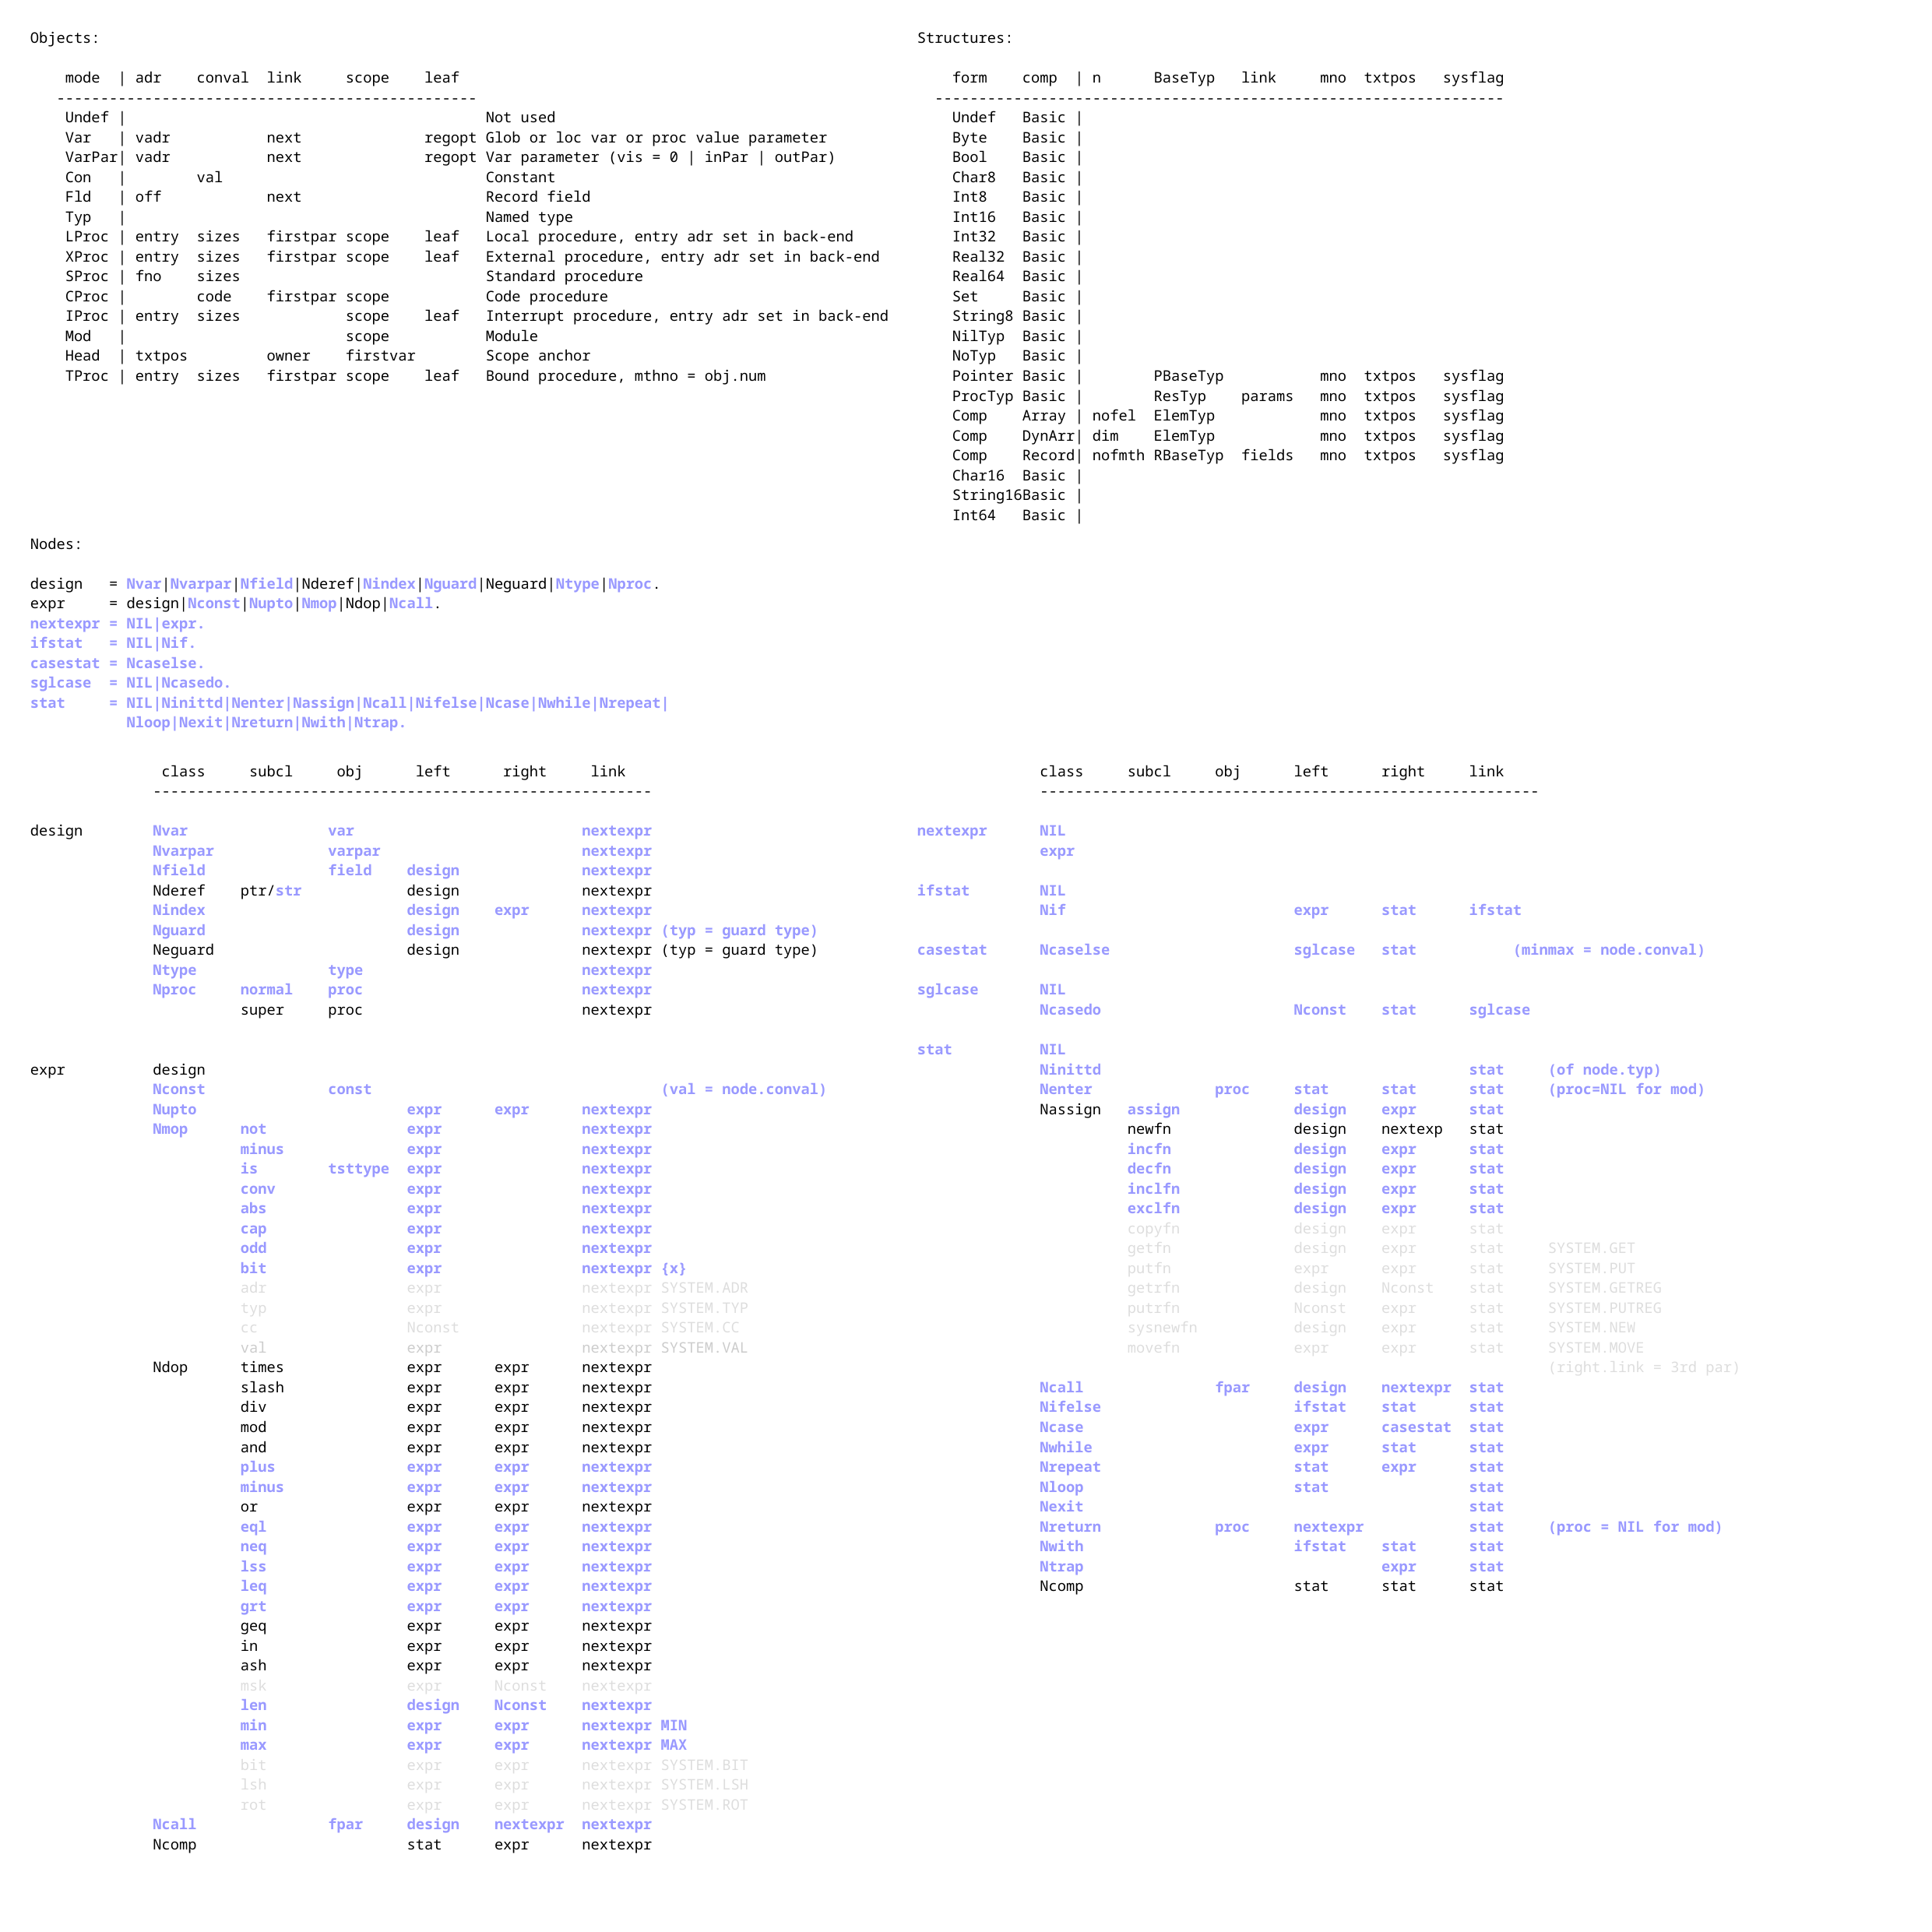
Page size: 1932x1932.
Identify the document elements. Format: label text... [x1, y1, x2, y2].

table_cell class subcl obj left right link --------------------------------------------------------- design Nvar var nextexpr Nvarpar varpar nextexpr Nfield field design nextexpr Nderef ptr/str design nextexpr Nindex design expr nextexpr Nguard design nextexpr (typ = guard type) Neguard design nextexpr (typ = guard type) Ntype type nextexpr Nproc normal proc nextexpr super proc nextexpr expr design Nconst const (val = node.conval) Nupto expr expr nextexpr Nmop not expr nextexpr minus expr nextexpr is tsttype expr nextexpr conv expr nextexpr abs expr nextexpr cap expr nextexpr odd expr nextexpr bit expr nextexpr {x} adr expr nextexpr SYSTEM.ADR typ expr nextexpr SYSTEM.TYP cc Nconst nextexpr SYSTEM.CC val expr nextexpr SYSTEM.VAL Ndop times expr expr nextexpr slash expr expr nextexpr div expr expr nextexpr mod expr expr nextexpr and expr expr nextexpr plus expr expr nextexpr minus expr expr nextexpr or expr expr nextexpr eql expr expr nextexpr neq expr expr nextexpr lss expr expr nextexpr leq expr expr nextexpr grt expr expr nextexpr geq expr expr nextexpr in expr expr nextexpr ash expr expr nextexpr msk expr Nconst nextexpr len design Nconst nextexpr min expr expr nextexpr MIN max expr expr nextexpr MAX bit expr expr nextexpr SYSTEM.BIT lsh expr expr nextexpr SYSTEM.LSH rot expr expr nextexpr SYSTEM.ROT Ncall fpar design nextexpr nextexpr Ncomp stat expr nextexpr [26, 756, 913, 1898]
table_header Objects: mode | adr conval link scope leaf ------------------------------------------------ Undef | Not used Var | vadr next regopt Glob or loc var or proc value parameter VarPar| vadr next regopt Var parameter (vis = 0 | inPar | outPar) Con | val Constant Fld | off next Record field Typ | Named type LProc | entry sizes firstpar scope leaf Local procedure, entry adr set in back-end XProc | entry sizes firstpar scope leaf External procedure, entry adr set in back-end SProc | fno sizes Standard procedure CProc | code firstpar scope Code procedure IProc | entry sizes scope leaf Interrupt procedure, entry adr set in back-end Mod | scope Module Head | txtpos owner firstvar Scope anchor TProc | entry sizes firstpar scope leaf Bound procedure, mthno = obj.num [26, 23, 913, 529]
table_cell [913, 529, 1910, 756]
table_header Structures: form comp | n BaseTyp link mno txtpos sysflag ----------------------------------------------------------------- Undef Basic | Byte Basic | Bool Basic | Char8 Basic | Int8 Basic | Int16 Basic | Int32 Basic | Real32 Basic | Real64 Basic | Set Basic | String8 Basic | NilTyp Basic | NoTyp Basic | Pointer Basic | PBaseTyp mno txtpos sysflag ProcTyp Basic | ResTyp params mno txtpos sysflag Comp Array | nofel ElemTyp mno txtpos sysflag Comp DynArr| dim ElemTyp mno txtpos sysflag Comp Record| nofmth RBaseTyp fields mno txtpos sysflag Char16 Basic | String16Basic | Int64 Basic | [913, 23, 1910, 529]
table_cell class subcl obj left right link --------------------------------------------------------- nextexpr NIL expr ifstat NIL Nif expr stat ifstat casestat Ncaselse sglcase stat (minmax = node.conval) sglcase NIL Ncasedo Nconst stat sglcase stat NIL Ninittd stat (of node.typ) Nenter proc stat stat stat (proc=NIL for mod) Nassign assign design expr stat newfn design nextexp stat incfn design expr stat decfn design expr stat inclfn design expr stat exclfn design expr stat copyfn design expr stat getfn design expr stat SYSTEM.GET putfn expr expr stat SYSTEM.PUT getrfn design Nconst stat SYSTEM.GETREG putrfn Nconst expr stat SYSTEM.PUTREG sysnewfn design expr stat SYSTEM.NEW movefn expr expr stat SYSTEM.MOVE (right.link = 3rd par) Ncall fpar design nextexpr stat Nifelse ifstat stat stat Ncase expr casestat stat Nwhile expr stat stat Nrepeat stat expr stat Nloop stat stat Nexit stat Nreturn proc nextexpr stat (proc = NIL for mod) Nwith ifstat stat stat Ntrap expr stat Ncomp stat stat stat [913, 756, 1910, 1898]
table_cell Nodes: design = Nvar|Nvarpar|Nfield|Nderef|Nindex|Nguard|Neguard|Ntype|Nproc. expr = design|Nconst|Nupto|Nmop|Ndop|Ncall. nextexpr = NIL|expr. ifstat = NIL|Nif. casestat = Ncaselse. sglcase = NIL|Ncasedo. stat = NIL|Ninittd|Nenter|Nassign|Ncall|Nifelse|Ncase|Nwhile|Nrepeat| Nloop|Nexit|Nreturn|Nwith|Ntrap. [26, 529, 913, 756]
